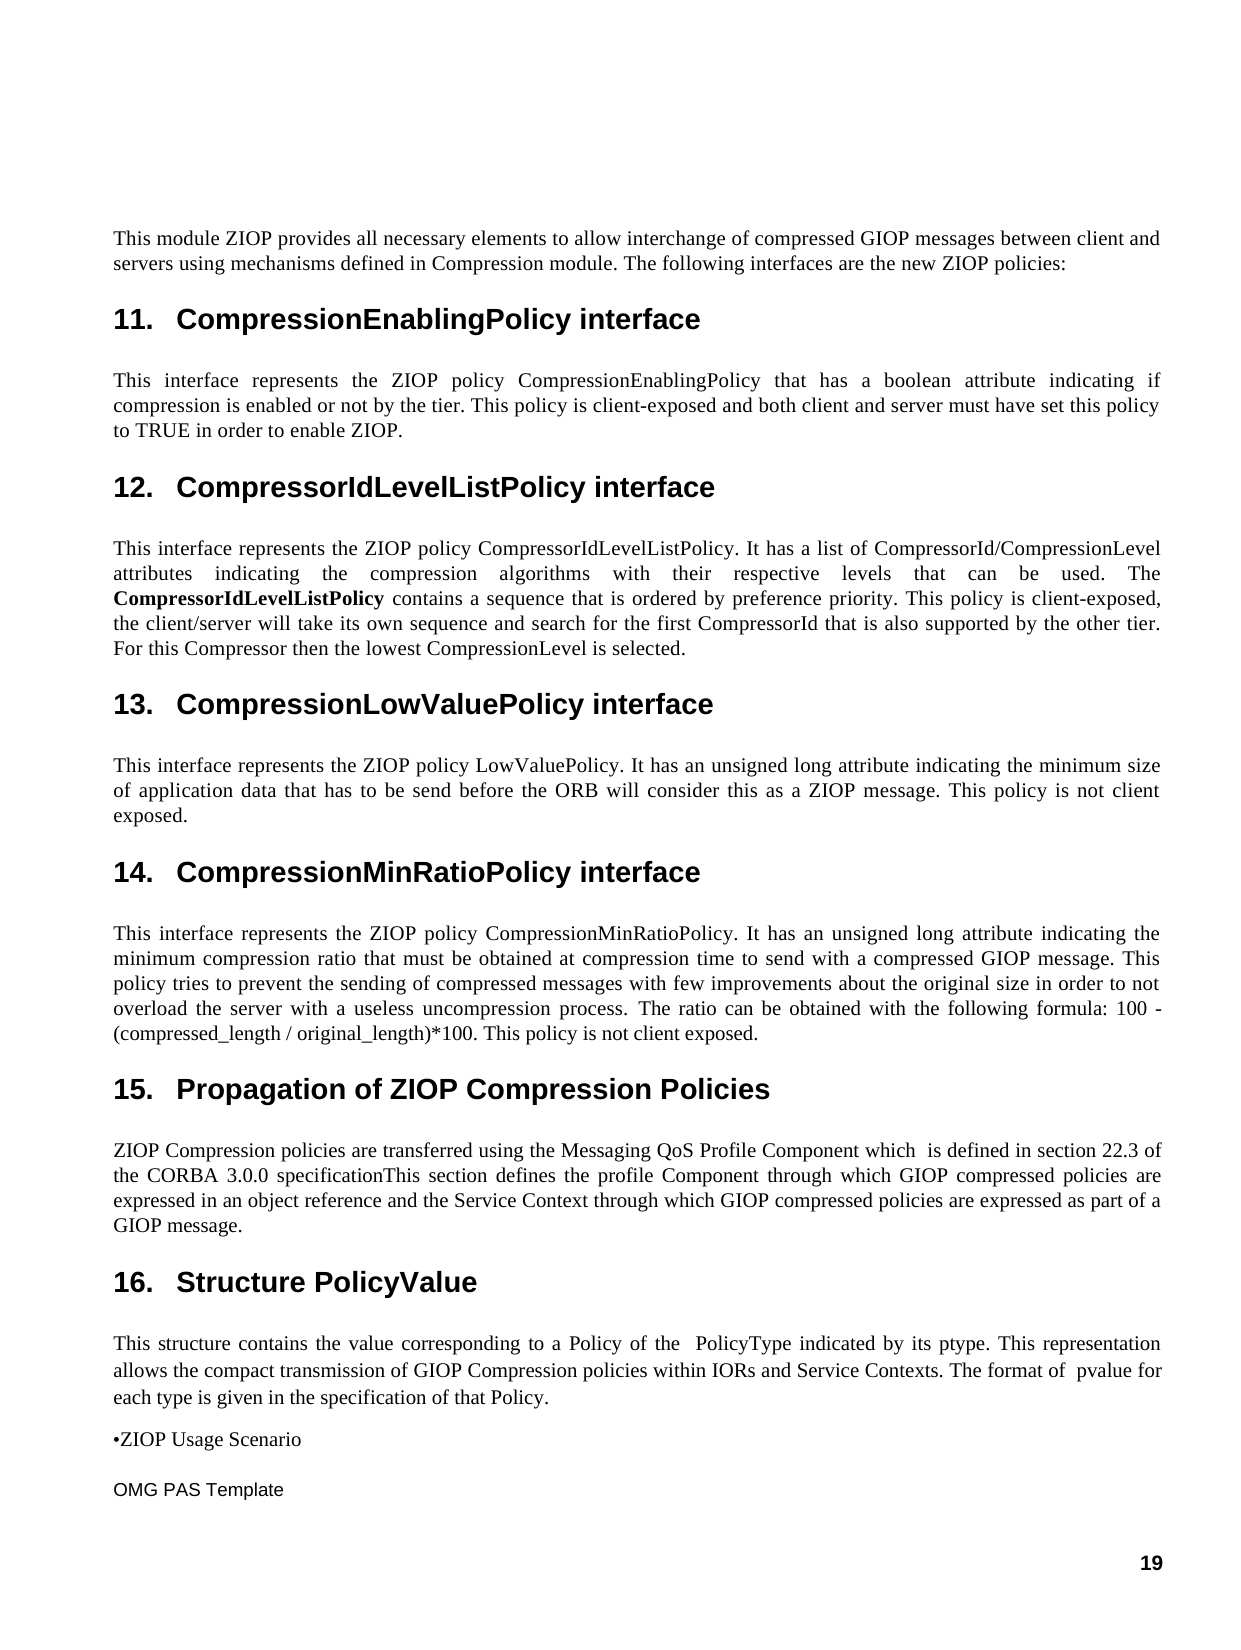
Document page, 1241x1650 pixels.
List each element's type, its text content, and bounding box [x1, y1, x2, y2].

subtitle CompressionEnablingPolicy interface [113, 290, 1163, 336]
subtitle CompressionMinRatioPolicy interface [113, 842, 1163, 888]
text ZIOP Compression policies are transferred using the Messaging QoS Profile Component which is defined in section 22.3 of the CORBA 3.0.0 specificationThis section defines the profile Component through which GIOP compressed policies are expressed in an object reference and the Service Context through which GIOP compressed policies are expressed as part of a GIOP message. [113, 1137, 1163, 1237]
text This structure contains the value corresponding to a Policy of the PolicyType indicated by its ptype. This representation allows the compact transmission of GIOP Compression policies within IORs and Service Contexts. The format of pvalue for each type is given in the specification of that Policy. [113, 1328, 1163, 1409]
text This interface represents the ZIOP policy CompressorIdLevelListPolicy. It has a list of CompressorId/CompressionLevel attributes indicating the compression algorithms with their respective levels that can be used. The CompressorIdLevelListPolicy contains a sequence that is ordered by preference priority. This policy is client-exposed, the client/server will take its own sequence and search for the first CompressorId that is also supported by the other tier. For this Compressor then the lowest CompressionLevel is selected. [113, 535, 1163, 660]
subtitle Structure PolicyValue [113, 1252, 1163, 1298]
text This interface represents the ZIOP policy CompressionMinRatioPolicy. It has an unsigned long attribute indicating the minimum compression ratio that must be obtained at compression time to send with a compressed GIOP message. This policy tries to prevent the sending of compressed messages with few improvements about the original size in order to not overload the server with a useless uncompression process. The ratio can be obtained with the following formula: 100 - (compressed_length / original_length)*100. This policy is not client exposed. [113, 920, 1163, 1045]
text This interface represents the ZIOP policy CompressionEnablingPolicy that has a boolean attribute indicating if compression is enabled or not by the tier. This policy is client-exposed and both client and server must have set this policy to TRUE in order to enable ZIOP. [113, 367, 1163, 442]
subtitle Propagation of ZIOP Compression Policies [113, 1060, 1163, 1106]
subtitle CompressorIdLevelListPolicy interface [113, 457, 1163, 503]
text This module ZIOP provides all necessary elements to allow interchange of compressed GIOP messages between client and servers using mechanisms defined in Compression module. The following interfaces are the new ZIOP policies: [113, 225, 1163, 275]
subtitle CompressionLowValuePolicy interface [113, 675, 1163, 721]
text This interface represents the ZIOP policy LowValuePolicy. It has an unsigned long attribute indicating the minimum size of application data that has to be send before the ORB will consider this as a ZIOP message. This policy is not client exposed. [113, 752, 1163, 827]
